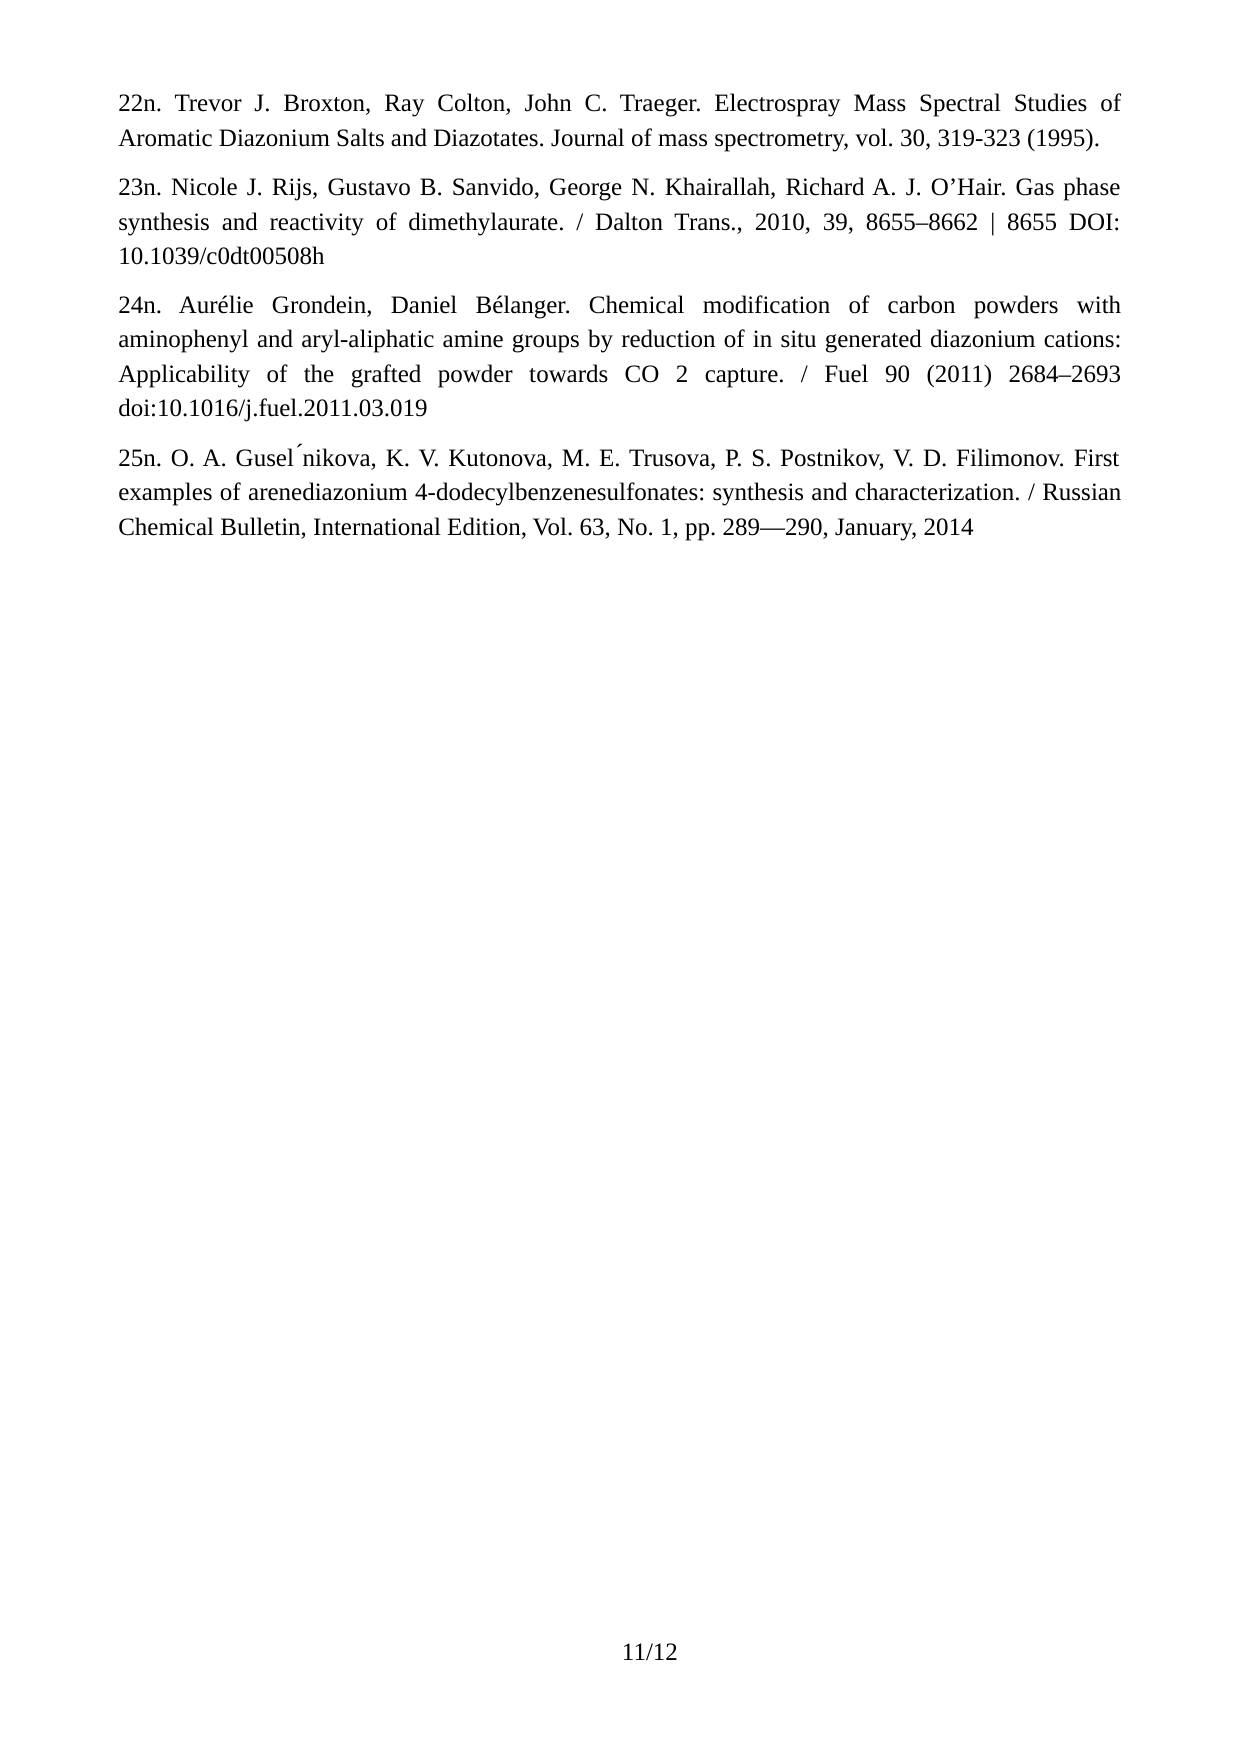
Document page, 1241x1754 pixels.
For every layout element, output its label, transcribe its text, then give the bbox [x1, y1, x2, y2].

text 22n. Trevor J. Broxton, Ray Colton, John C. Traeger. Electrospray Mass Spectral Studies of Aromatic Diazonium Salts and Diazotates. Journal of mass spectrometry, vol. 30, 319-323 (1995). [118, 88, 1122, 152]
text 24n. Aurélie Grondein, Daniel Bélanger. Chemical modification of carbon powders with aminophenyl and aryl-aliphatic amine groups by reduction of in situ generated diazonium cations: Applicability of the grafted powder towards CO 2 capture. / Fuel 90 (2011) 2684–2693 doi:10.1016/j.fuel.2011.03.019 [118, 290, 1122, 422]
text 25n. O. A. Gusel ́nikova, K. V. Kutonova, M. E. Trusova, P. S. Postnikov, V. D. Filimonov. First examples of arenediazonium 4-dodecylbenzenesulfonates: synthesis and characterization. / Russian Chemical Bulletin, International Edition, Vol. 63, No. 1, pp. 289—290, January, 2014 [118, 443, 1122, 540]
text 23n. Nicole J. Rijs, Gustavo B. Sanvido, George N. Khairallah, Richard A. J. O’Hair. Gas phase synthesis and reactivity of dimethylaurate. / Dalton Trans., 2010, 39, 8655–8662 | 8655 DOI: 10.1039/c0dt00508h [118, 172, 1122, 270]
